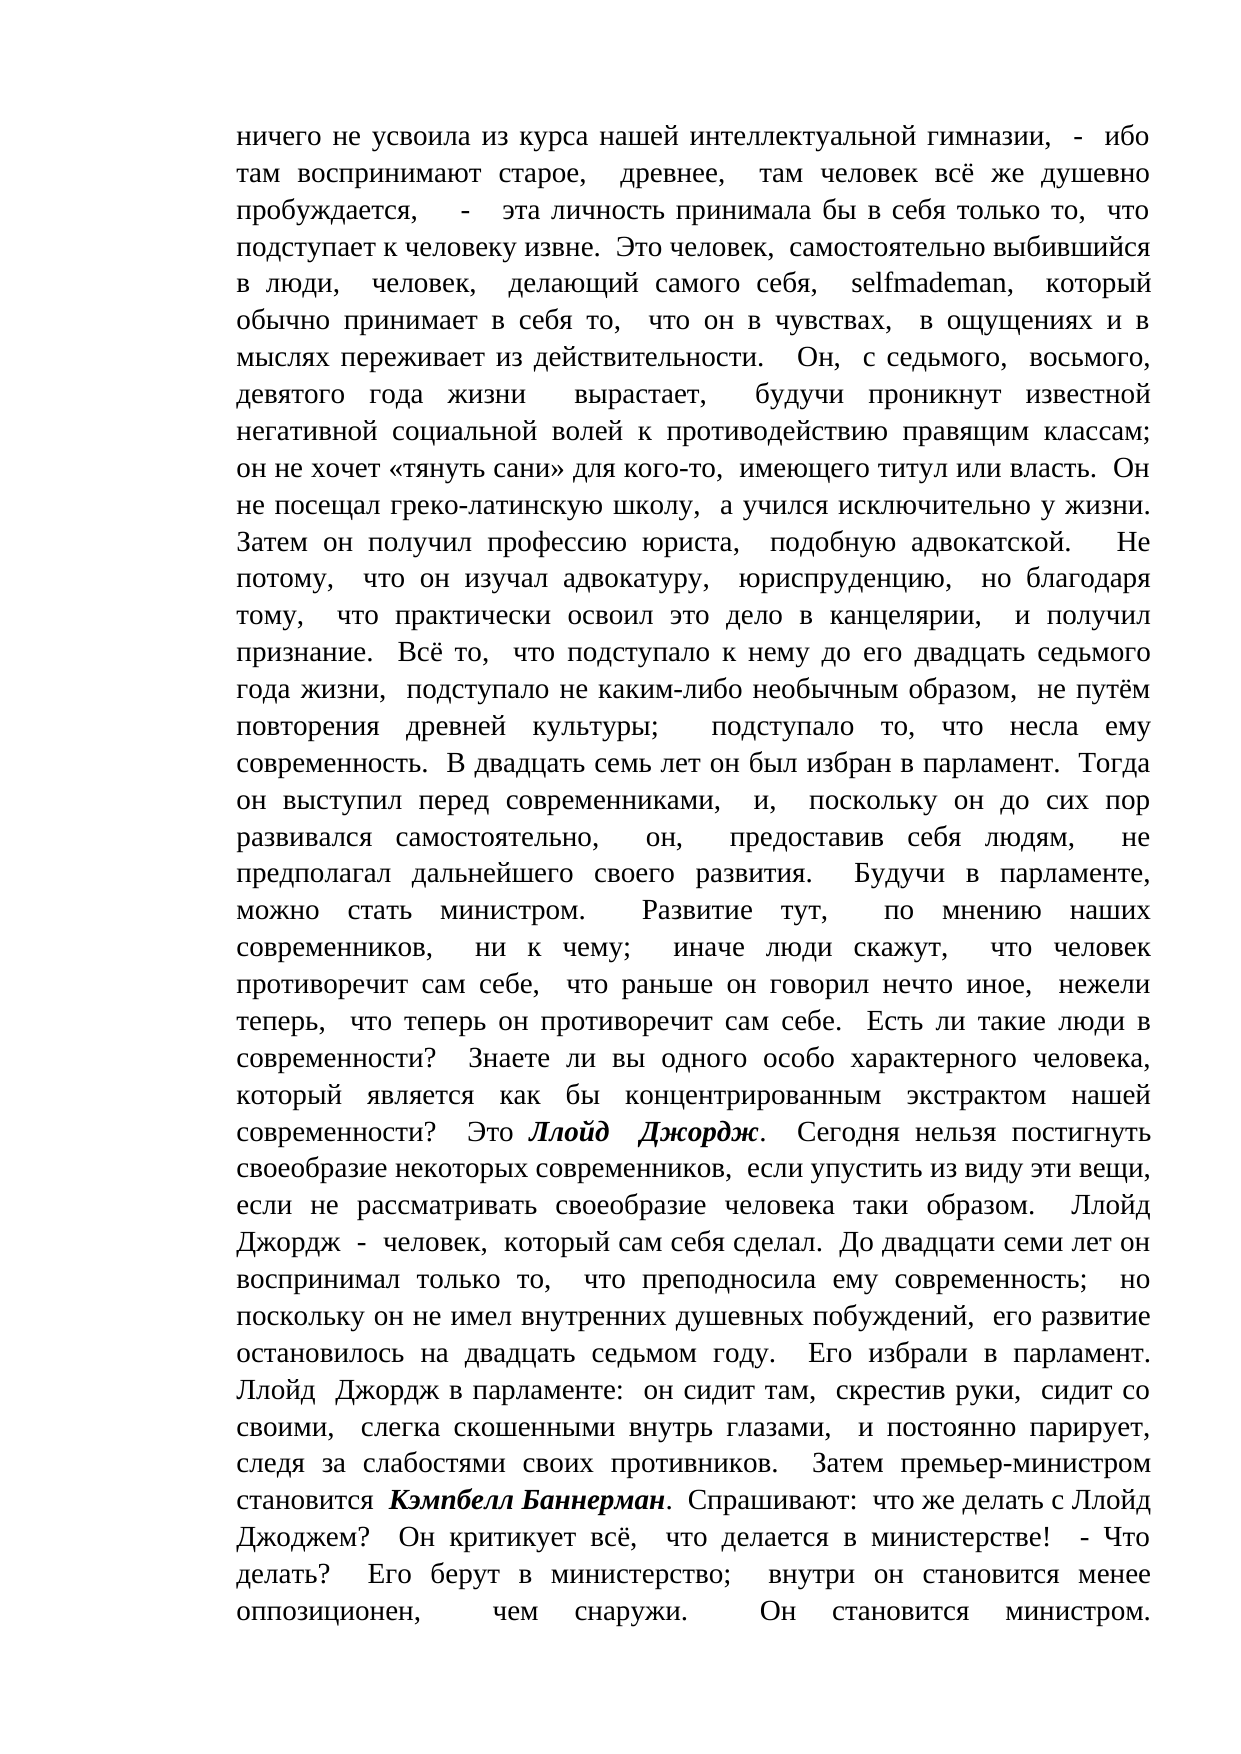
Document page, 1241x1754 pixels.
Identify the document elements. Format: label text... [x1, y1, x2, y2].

text ничего не усвоила из курса нашей интеллектуальной гимназии, - ибо там воспринимают старое, древнее, там человек всё же душевно пробуждается, - эта личность принимала бы в себя только то, что подступает к человеку извне. Это человек, самостоятельно выбившийся в люди, человек, делающий самого себя, selfmademan, который обычно принимает в себя то, что он в чувствах, в ощущениях и в мыслях переживает из действительности. Он, с седьмого, восьмого, девятого года жизни вырастает, будучи проникнут известной негативной социальной волей к противодействию правящим классам; он не хочет «тянуть сани» для кого-то, имеющего титул или власть. Он не посещал греко-латинскую школу, а учился исключительно у жизни. Затем он получил профессию юриста, подобную адвокатской. Не потому, что он изучал адвокатуру, юриспруденцию, но благодаря тому, что практически освоил это дело в канцелярии, и получил признание. Всё то, что подступало к нему до его двадцать седьмого года жизни, подступало не каким-либо необычным образом, не путём повторения древней культуры; подступало то, что несла ему современность. В двадцать семь лет он был избран в парламент. Тогда он выступил перед современниками, и, поскольку он до сих пор развивался самостоятельно, он, предоставив себя людям, не предполагал дальнейшего своего развития. Будучи в парламенте, можно стать министром. Развитие тут, по мнению наших современников, ни к чему; иначе люди скажут, что человек противоречит сам себе, что раньше он говорил нечто иное, нежели теперь, что теперь он противоречит сам себе. Есть ли такие люди в современности? Знаете ли вы одного особо характерного человека, который является как бы концентрированным экстрактом нашей современности? Это Ллойд Джордж. Сегодня нельзя постигнуть своеобразие некоторых современников, если упустить из виду эти вещи, если не рассматривать своеобразие человека таки образом. Ллойд Джордж - человек, который сам себя сделал. До двадцати семи лет он воспринимал только то, что преподносила ему современность; но поскольку он не имел внутренних душевных побуждений, его развитие остановилось на двадцать седьмом году. Его избрали в парламент. Ллойд Джордж в парламенте: он сидит там, скрестив руки, сидит со своими, слегка скошенными внутрь глазами, и постоянно парирует, следя за слабостями своих противников. Затем премьер-министром становится Кэмпбелл Баннерман. Спрашивают: что же делать с Ллойд Джоджем? Он критикует всё, что делается в министерстве! - Что делать? Его берут в министерство; внутри он становится менее оппозиционен, чем снаружи. Он становится министром. [236, 118, 1152, 1627]
